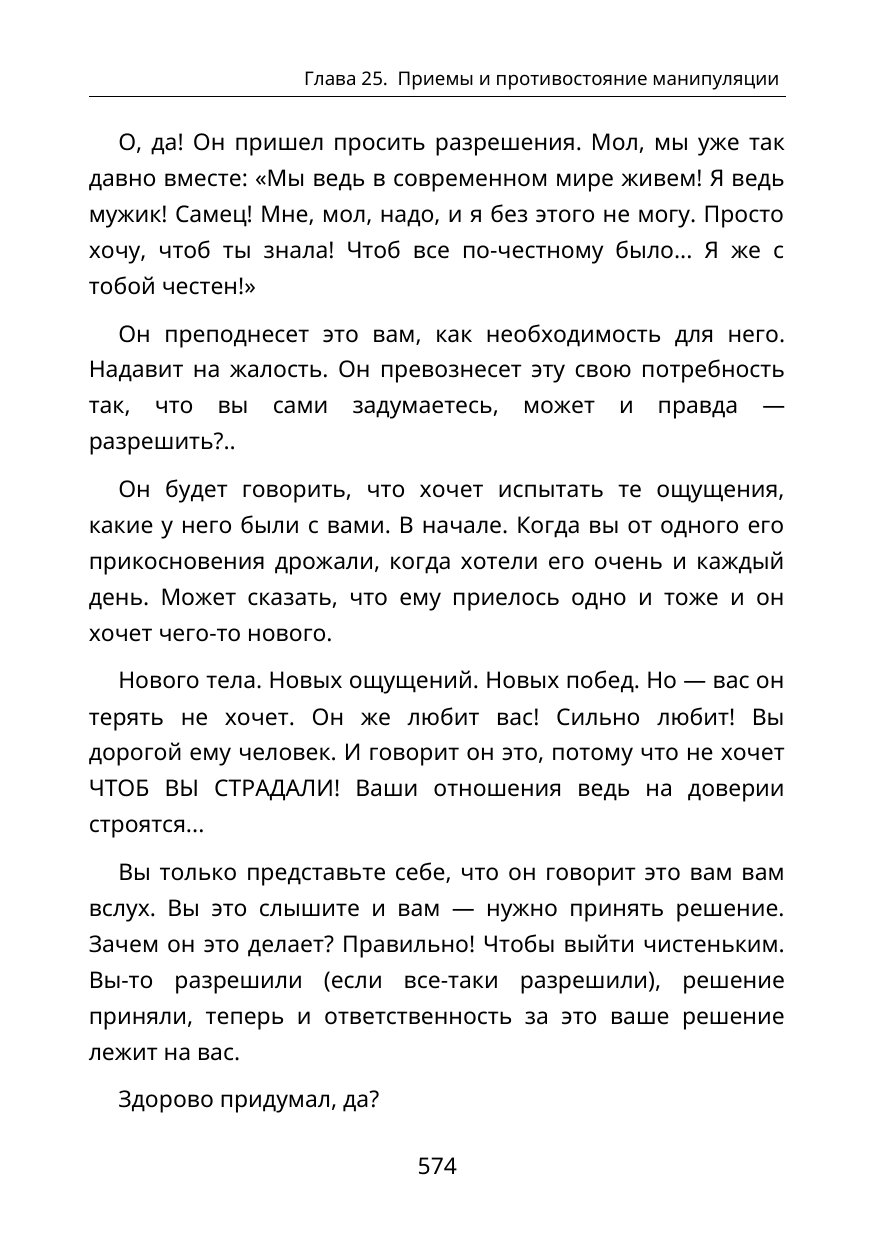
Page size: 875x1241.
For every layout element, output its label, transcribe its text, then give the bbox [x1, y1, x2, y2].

text Здорово придумал, да? [88, 1083, 786, 1114]
text О, да! Он пришел просить разрешения. Мол, мы уже так давно вместе: «Мы ведь в современном мире живем! Я ведь мужик! Самец! Мне, мол, надо, и я без этого не могу. Просто хочу, чтоб ты знала! Чтоб все по-честному было... Я же с тобой честен!» [88, 126, 786, 301]
text Вы только представьте себе, что он говорит это вам вам вслух. Вы это слышите и вам — нужно принять решение. Зачем он это делает? Правильно! Чтобы выйти чистеньким. Вы-то разрешили (если все-таки разрешили), решение приняли, теперь и ответственность за это ваше решение лежит на вас. [88, 856, 786, 1067]
text Он преподнесет это вам, как необходимость для него. Надавит на жалость. Он превознесет эту свою потребность так, что вы сами задумаетесь, может и правда — разрешить?.. [88, 317, 786, 457]
text Он будет говорить, что хочет испытать те ощущения, какие у него были с вами. В начале. Когда вы от одного его прикосновения дрожали, когда хотели его очень и каждый день. Может сказать, что ему приелось одно и тоже и он хочет чего-то нового. [88, 473, 786, 648]
text Нового тела. Новых ощущений. Новых побед. Но — вас он терять не хочет. Он же любит вас! Сильно любит! Вы дорогой ему человек. И говорит он это, потому что не хочет ЧТОБ ВЫ СТРАДАЛИ! Ваши отношения ведь на доверии строятся... [88, 664, 786, 839]
